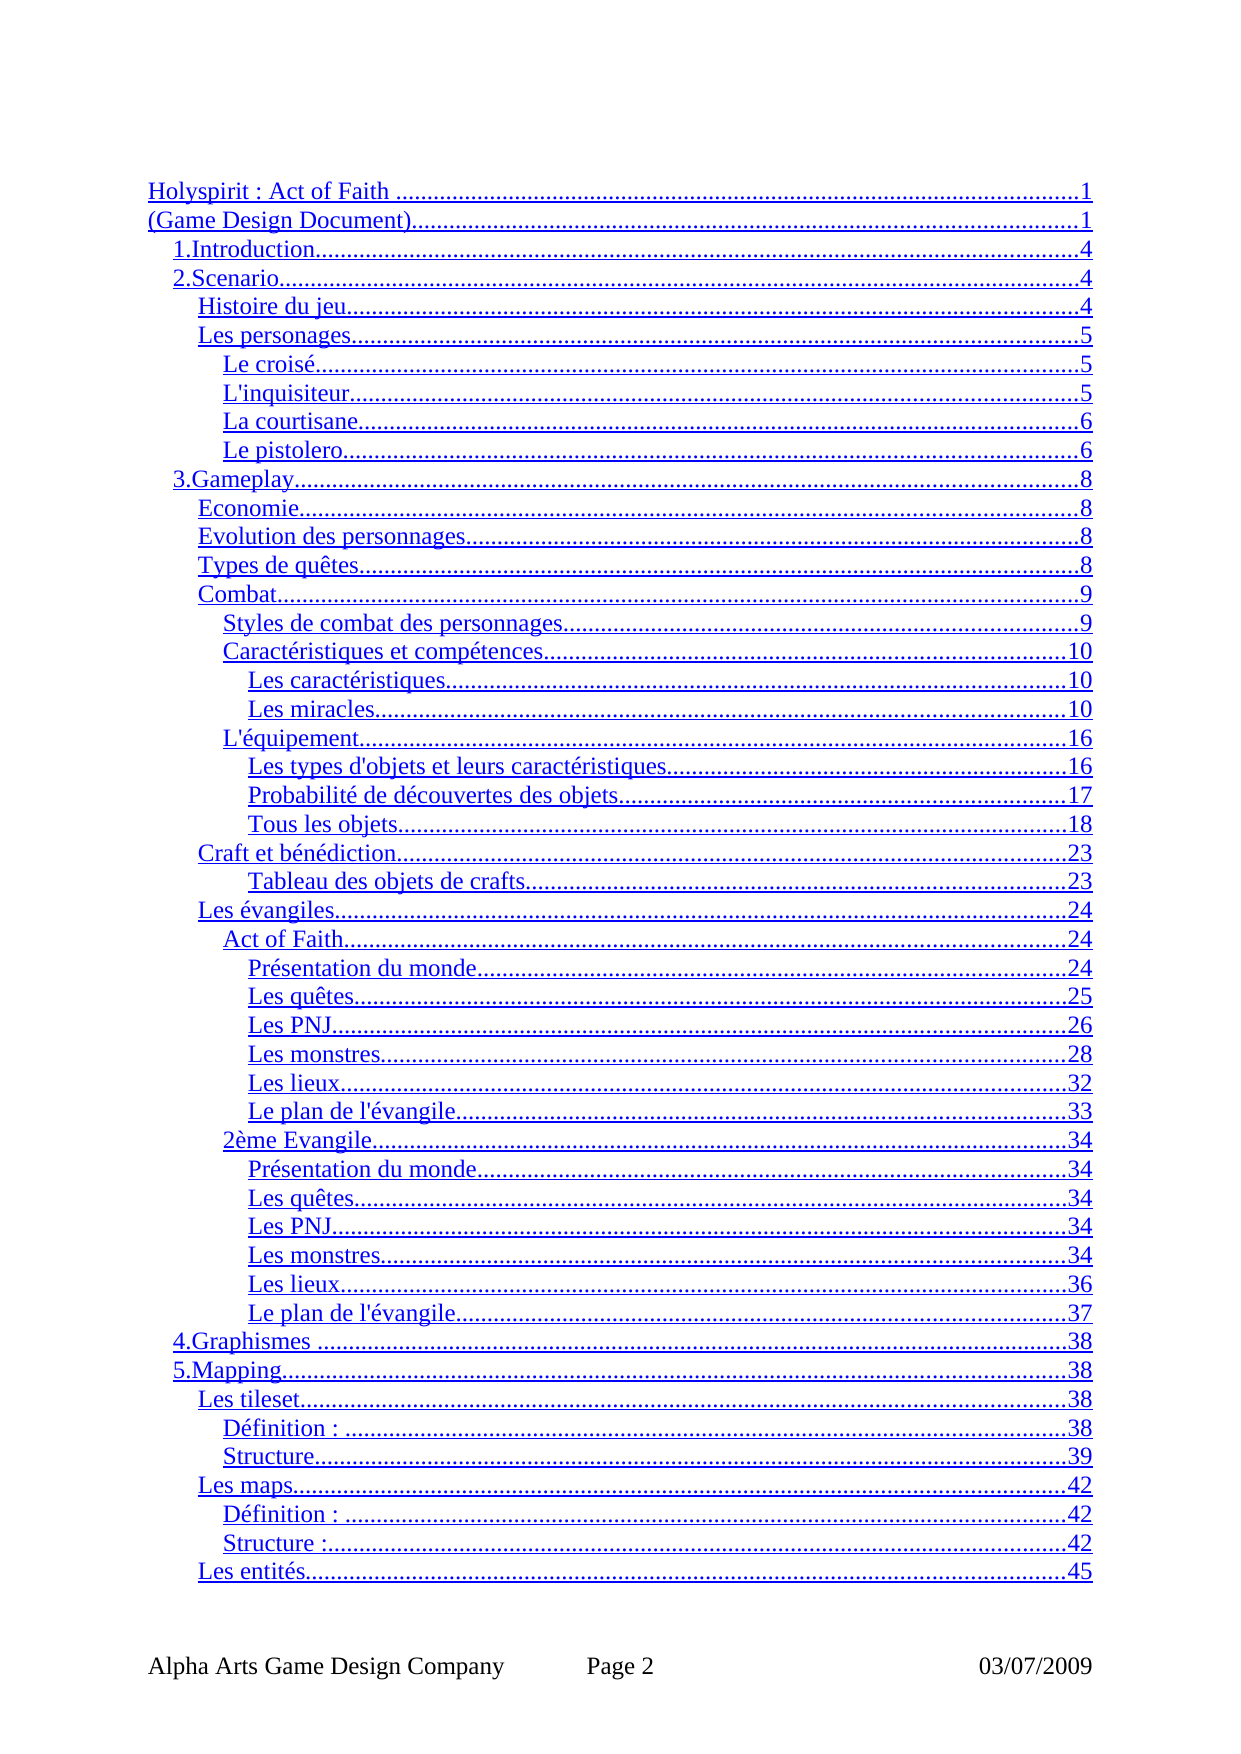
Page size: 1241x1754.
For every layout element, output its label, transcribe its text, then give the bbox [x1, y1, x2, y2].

text Craft et bénédiction 23 [198, 838, 1092, 863]
text Les évangiles 24 [198, 895, 1092, 920]
text Combat 9 [198, 579, 1092, 604]
text Economie 8 [198, 493, 1092, 518]
text Définition : 42 [223, 1499, 1092, 1524]
text Les monstres 34 [248, 1240, 1092, 1265]
text Act of Faith 24 [223, 924, 1092, 949]
text Définition : 38 [223, 1413, 1092, 1438]
text Evolution des personnages 8 [198, 521, 1092, 546]
text (Game Design Document) 1 [148, 205, 1092, 230]
text Les personages 5 [198, 320, 1092, 345]
text Histoire du jeu 4 [198, 291, 1092, 316]
text 4.Graphismes 38 [173, 1326, 1092, 1351]
text 2.Scenario 4 [173, 263, 1092, 288]
text Le pistolero 6 [223, 435, 1092, 460]
text Types de quêtes 8 [198, 550, 1092, 575]
text L'équipement 16 [223, 723, 1092, 748]
text L'inquisiteur 5 [223, 378, 1092, 403]
text Les tileset 38 [198, 1384, 1092, 1409]
text Les lieux 36 [248, 1269, 1092, 1294]
text Tableau des objets de crafts 23 [248, 866, 1092, 891]
text Les quêtes 25 [248, 981, 1092, 1006]
text Caractéristiques et compétences 10 [223, 636, 1092, 661]
text 3.Gameplay 8 [173, 464, 1092, 489]
text Les maps 42 [198, 1470, 1092, 1495]
text Probabilité de découvertes des objets 17 [248, 780, 1092, 805]
text Structure : 42 [223, 1528, 1092, 1553]
text Les lieux 32 [248, 1068, 1092, 1093]
text Les PNJ 34 [248, 1211, 1092, 1236]
text Les PNJ 26 [248, 1010, 1092, 1035]
text Le croisé 5 [223, 349, 1092, 374]
text Les types d'objets et leurs caractéristiques 16 [248, 751, 1092, 776]
text Les caractéristiques 10 [248, 665, 1092, 690]
text Les monstres 28 [248, 1039, 1092, 1064]
text Les quêtes 34 [248, 1183, 1092, 1208]
text Les miracles 10 [248, 694, 1092, 719]
text Le plan de l'évangile 33 [248, 1096, 1092, 1121]
text Holyspirit : Act of Faith 1 [148, 176, 1092, 201]
text 2ème Evangile 34 [223, 1125, 1092, 1150]
text Styles de combat des personnages 9 [223, 608, 1092, 633]
text Structure 39 [223, 1441, 1092, 1466]
text La courtisane 6 [223, 406, 1092, 431]
text Présentation du monde 34 [248, 1154, 1092, 1179]
text 1.Introduction 4 [173, 234, 1092, 259]
text Présentation du monde 24 [248, 953, 1092, 978]
text 5.Mapping 38 [173, 1355, 1092, 1380]
text Les entités 45 [198, 1556, 1092, 1581]
text Tous les objets 18 [248, 809, 1092, 834]
text Le plan de l'évangile 37 [248, 1298, 1092, 1323]
